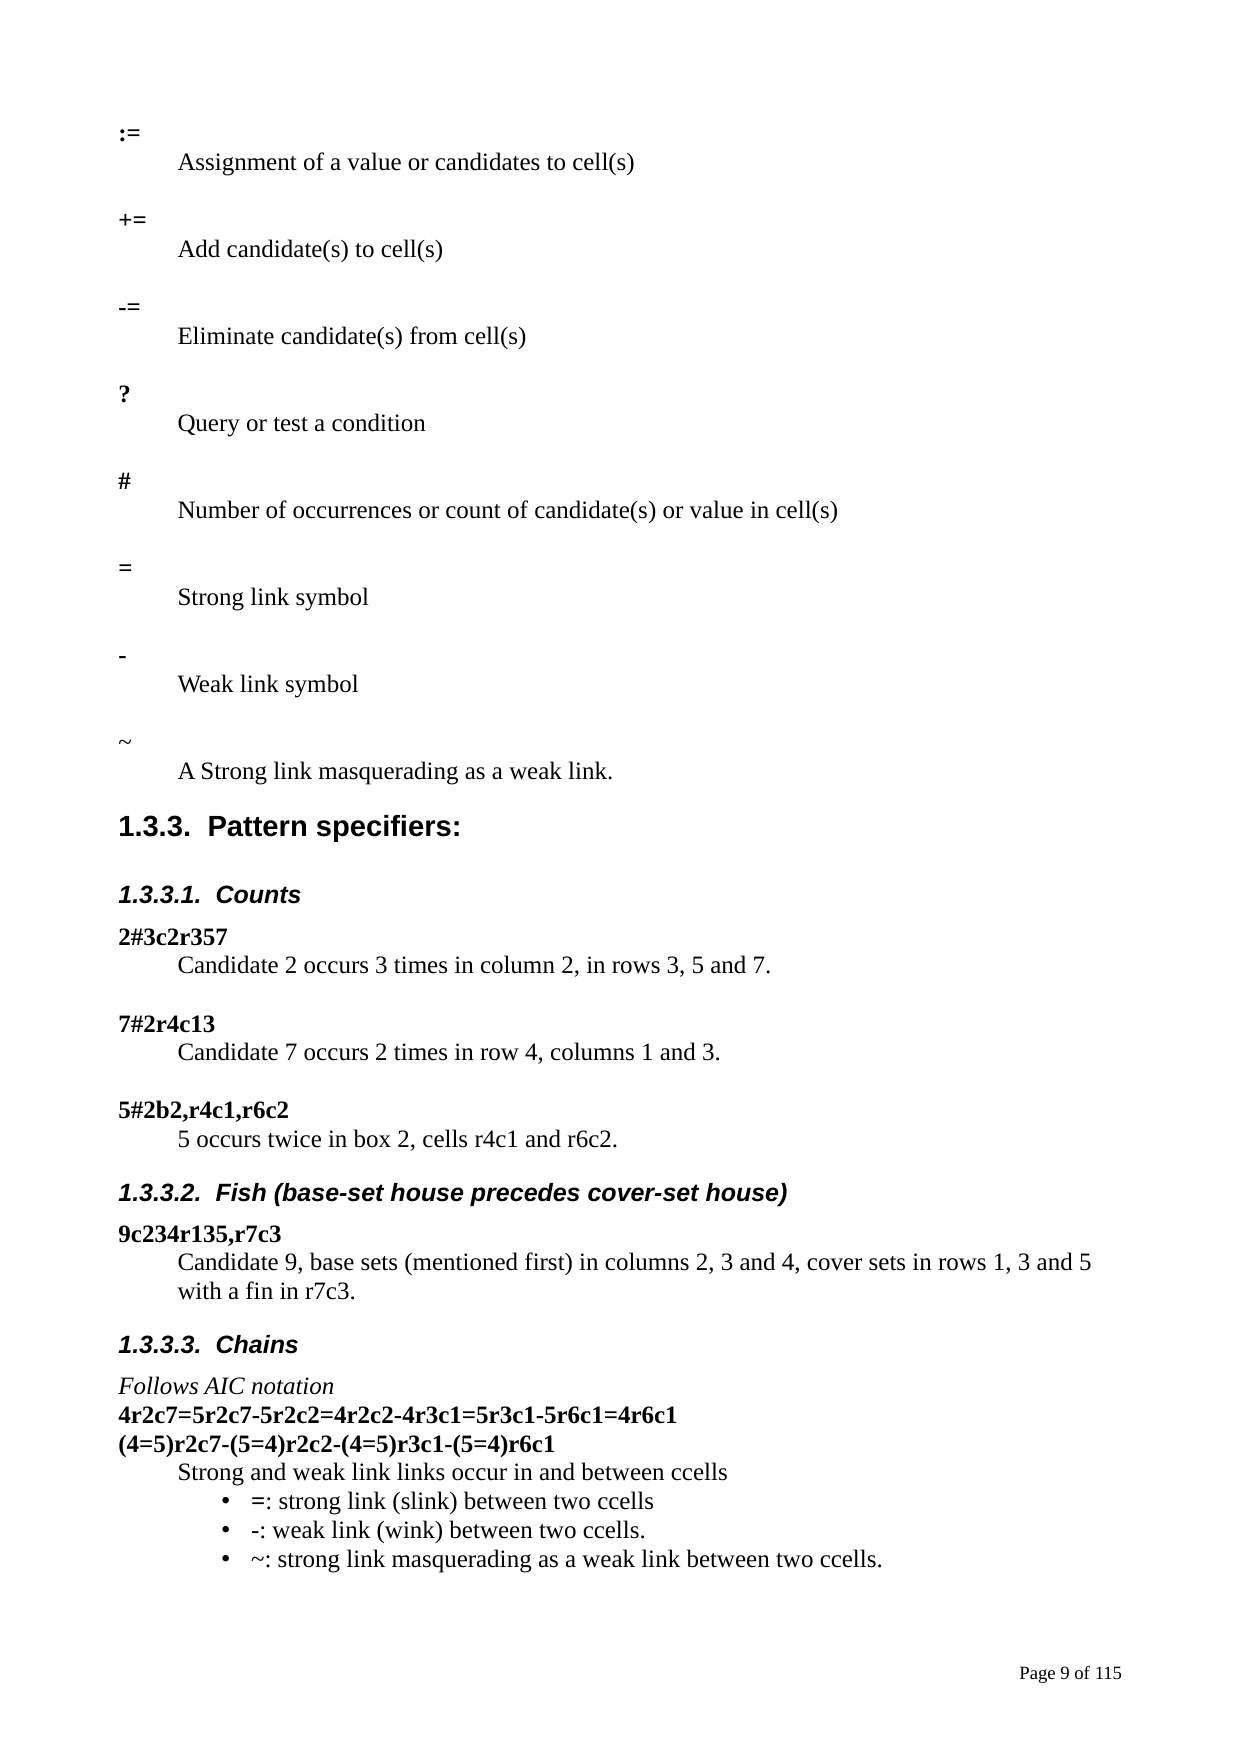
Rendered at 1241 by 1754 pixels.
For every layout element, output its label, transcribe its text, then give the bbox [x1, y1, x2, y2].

subtitle := [118, 118, 1122, 147]
list A Strong link masquerading as a weak link. [177, 756, 1122, 784]
list Eliminate candidate(s) from cell(s) [177, 321, 1122, 349]
list Query or test a condition [177, 408, 1122, 437]
subtitle ? [118, 379, 1122, 408]
subtitle 4r2c7=5r2c7-5r2c2=4r2c2-4r3c1=5r3c1-5r6c1=4r6c1 [118, 1400, 1122, 1429]
subtitle (4=5)r2c7-(5=4)r2c2-(4=5)r3c1-(5=4)r6c1 [118, 1429, 1122, 1457]
list =: strong link (slink) between two ccells [221, 1486, 1122, 1515]
list ~: strong link masquerading as a weak link between two ccells. [221, 1544, 1122, 1572]
list Candidate 7 occurs 2 times in row 4, columns 1 and 3. [177, 1037, 1122, 1066]
subtitle 2#3c2r357 [118, 922, 1122, 951]
subtitle -= [118, 292, 1122, 321]
list Assignment of a value or candidates to cell(s) [177, 147, 1122, 176]
list 5 occurs twice in box 2, cells r4c1 and r6c2. [177, 1124, 1122, 1152]
list Strong link symbol [177, 582, 1122, 611]
subtitle ~ [118, 727, 1122, 756]
list Candidate 9, base sets (mentioned first) in columns 2, 3 and 4, cover sets in rows 1, 3 and 5 with a fin in r7c3. [177, 1247, 1122, 1305]
subtitle Pattern specifiers: [118, 809, 1122, 843]
subtitle Counts [118, 881, 1122, 909]
list Add candidate(s) to cell(s) [177, 234, 1122, 263]
list Number of occurrences or count of candidate(s) or value in cell(s) [177, 495, 1122, 523]
list -: weak link (wink) between two ccells. [221, 1515, 1122, 1544]
list Candidate 2 occurs 3 times in column 2, in rows 3, 5 and 7. [177, 951, 1122, 979]
subtitle = [118, 553, 1122, 582]
subtitle 5#2b2,r4c1,r6c2 [118, 1095, 1122, 1124]
text Follows AIC notation [118, 1371, 1122, 1400]
subtitle += [118, 205, 1122, 234]
subtitle Chains [118, 1330, 1122, 1359]
subtitle # [118, 466, 1122, 495]
subtitle - [118, 640, 1122, 669]
list Strong and weak link links occur in and between ccells [177, 1457, 1122, 1486]
list Weak link symbol [177, 669, 1122, 697]
subtitle 9c234r135,r7c3 [118, 1219, 1122, 1247]
subtitle Fish (base-set house precedes cover-set house) [118, 1177, 1122, 1206]
subtitle 7#2r4c13 [118, 1009, 1122, 1037]
